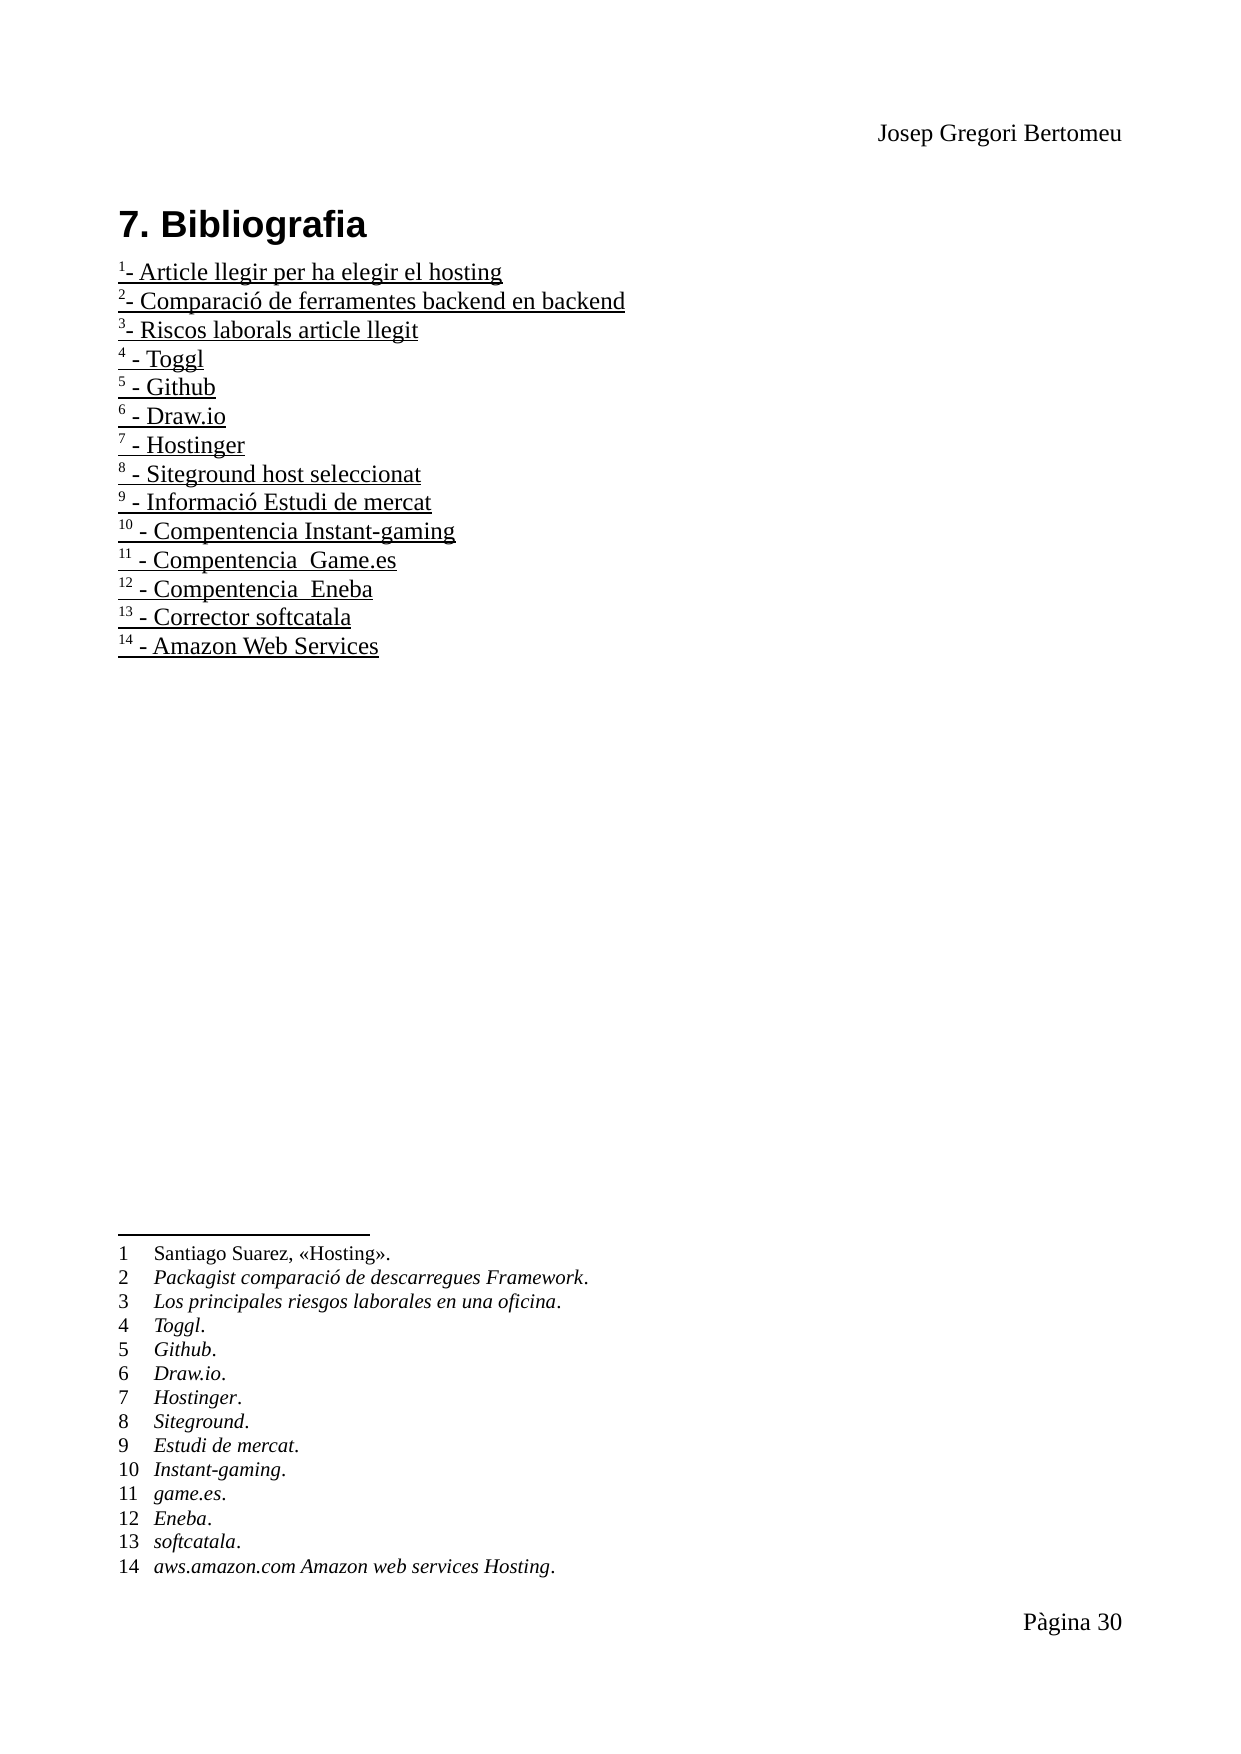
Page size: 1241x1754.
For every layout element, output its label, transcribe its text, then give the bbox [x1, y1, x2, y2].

text - Hostinger [118, 430, 1122, 459]
text - Comparació de ferramentes backend en backend [118, 286, 1122, 315]
text - Compentencia Game.es [118, 545, 1122, 574]
text Los principales riesgos laborales en una oficina. [118, 1289, 1122, 1313]
text - Corrector softcatala [118, 602, 1122, 631]
text Siteground. [118, 1409, 1122, 1433]
text - Riscos laborals article llegit [118, 315, 1122, 344]
text Toggl. [118, 1313, 1122, 1337]
text - Github [118, 372, 1122, 401]
subtitle 7. Bibliografia [118, 201, 1122, 245]
text - Siteground host seleccionat [118, 459, 1122, 487]
text - Amazon Web Services [118, 631, 1122, 660]
text Estudi de mercat. [118, 1433, 1122, 1457]
text Hostinger. [118, 1385, 1122, 1409]
text softcatala. [118, 1529, 1122, 1553]
text Draw.io. [118, 1361, 1122, 1385]
text - Draw.io [118, 401, 1122, 430]
text Instant-gaming. [118, 1457, 1122, 1481]
text - Article llegir per ha elegir el hosting [118, 257, 1122, 286]
text game.es. [118, 1481, 1122, 1505]
text - Compentencia Eneba [118, 574, 1122, 602]
text - Informació Estudi de mercat [118, 487, 1122, 516]
text - Toggl [118, 344, 1122, 372]
text Eneba. [118, 1505, 1122, 1529]
text Packagist comparació de descarregues Framework. [118, 1265, 1122, 1289]
text aws.amazon.com Amazon web services Hosting. [118, 1553, 1122, 1578]
text Santiago Suarez, «Hosting». [118, 1241, 1122, 1265]
text - Compentencia Instant-gaming [118, 516, 1122, 545]
text Github. [118, 1337, 1122, 1361]
